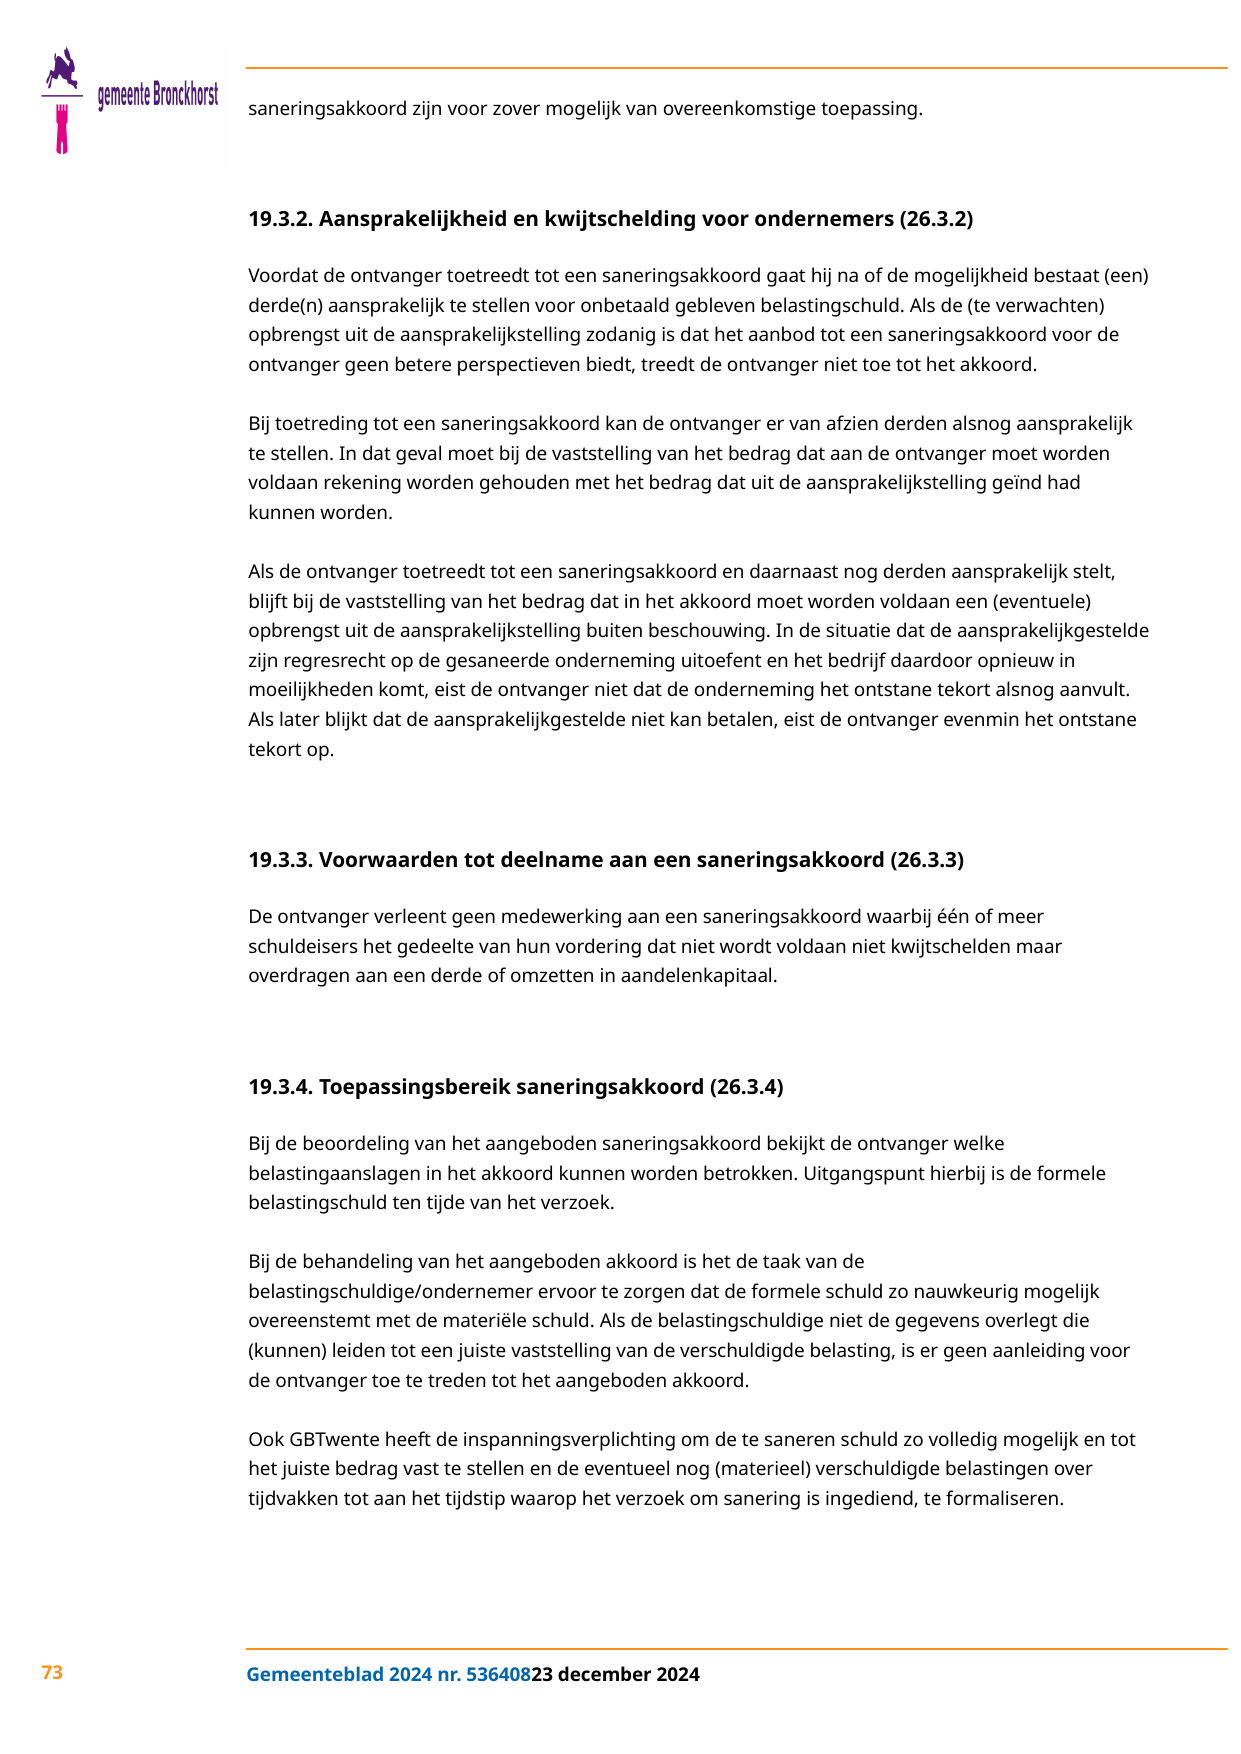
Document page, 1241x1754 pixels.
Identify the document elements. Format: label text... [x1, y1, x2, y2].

text Bij de behandeling van het aangeboden akkoord is het de taak van de belastingschuldige/ondernemer ervoor te zorgen dat de formele schuld zo nauwkeurig mogelijk overeenstemt met de materiële schuld. Als de belastingschuldige niet de gegevens overlegt die (kunnen) leiden tot een juiste vaststelling van de verschuldigde belasting, is er geen aanleiding voor de ontvanger toe te treden tot het aangeboden akkoord. [248, 1248, 1152, 1392]
text 19.3.3. Voorwaarden tot deelname aan een saneringsakkoord (26.3.3) [248, 845, 1152, 874]
picture [41, 47, 231, 172]
text Ook GBTwente heeft de inspanningsverplichting om de te saneren schuld zo volledig mogelijk en tot het juiste bedrag vast te stellen en de eventueel nog (materieel) verschuldigde belastingen over tijdvakken tot aan het tijdstip waarop het verzoek om sanering is ingediend, te formaliseren. [248, 1426, 1152, 1511]
text 19.3.4. Toepassingsbereik saneringsakkoord (26.3.4) [248, 1072, 1152, 1101]
text Voordat de ontvanger toetreedt tot een saneringsakkoord gaat hij na of de mogelijkheid bestaat (een) derde(n) aansprakelijk te stellen voor onbetaald gebleven belastingschuld. Als de (te verwachten) opbrengst uit de aansprakelijkstelling zodanig is dat het aanbod tot een saneringsakkoord voor de ontvanger geen betere perspectieven biedt, treedt de ontvanger niet toe tot het akkoord. [248, 262, 1152, 377]
text Als de ontvanger toetreedt tot een saneringsakkoord en daarnaast nog derden aansprakelijk stelt, blijft bij de vaststelling van het bedrag dat in het akkoord moet worden voldaan een (eventuele) opbrengst uit de aansprakelijkstelling buiten beschouwing. In de situatie dat de aansprakelijkgestelde zijn regresrecht op de gesaneerde onderneming uitoefent en het bedrijf daardoor opnieuw in moeilijkheden komt, eist de ontvanger niet dat de onderneming het ontstane tekort alsnog aanvult. Als later blijkt dat de aansprakelijkgestelde niet kan betalen, eist de ontvanger evenmin het ontstane tekort op. [248, 558, 1152, 761]
text 19.3.2. Aansprakelijkheid en kwijtschelding voor ondernemers (26.3.2) [248, 204, 1152, 233]
text Bij de beoordeling van het aangeboden saneringsakkoord bekijkt de ontvanger welke belastingaanslagen in het akkoord kunnen worden betrokken. Uitgangspunt hierbij is de formele belastingschuld ten tijde van het verzoek. [248, 1130, 1152, 1215]
text De ontvanger verleent geen medewerking aan een saneringsakkoord waarbij één of meer schuldeisers het gedeelte van hun vordering dat niet wordt voldaan niet kwijtschelden maar overdragen aan een derde of omzetten in aandelenkapitaal. [248, 903, 1152, 988]
text Bij toetreding tot een saneringsakkoord kan de ontvanger er van afzien derden alsnog aansprakelijk te stellen. In dat geval moet bij de vaststelling van het bedrag dat aan de ontvanger moet worden voldaan rekening worden gehouden met het bedrag dat uit de aansprakelijkstelling geïnd had kunnen worden. [248, 410, 1152, 525]
text saneringsakkoord zijn voor zover mogelijk van overeenkomstige toepassing. [248, 95, 1152, 121]
